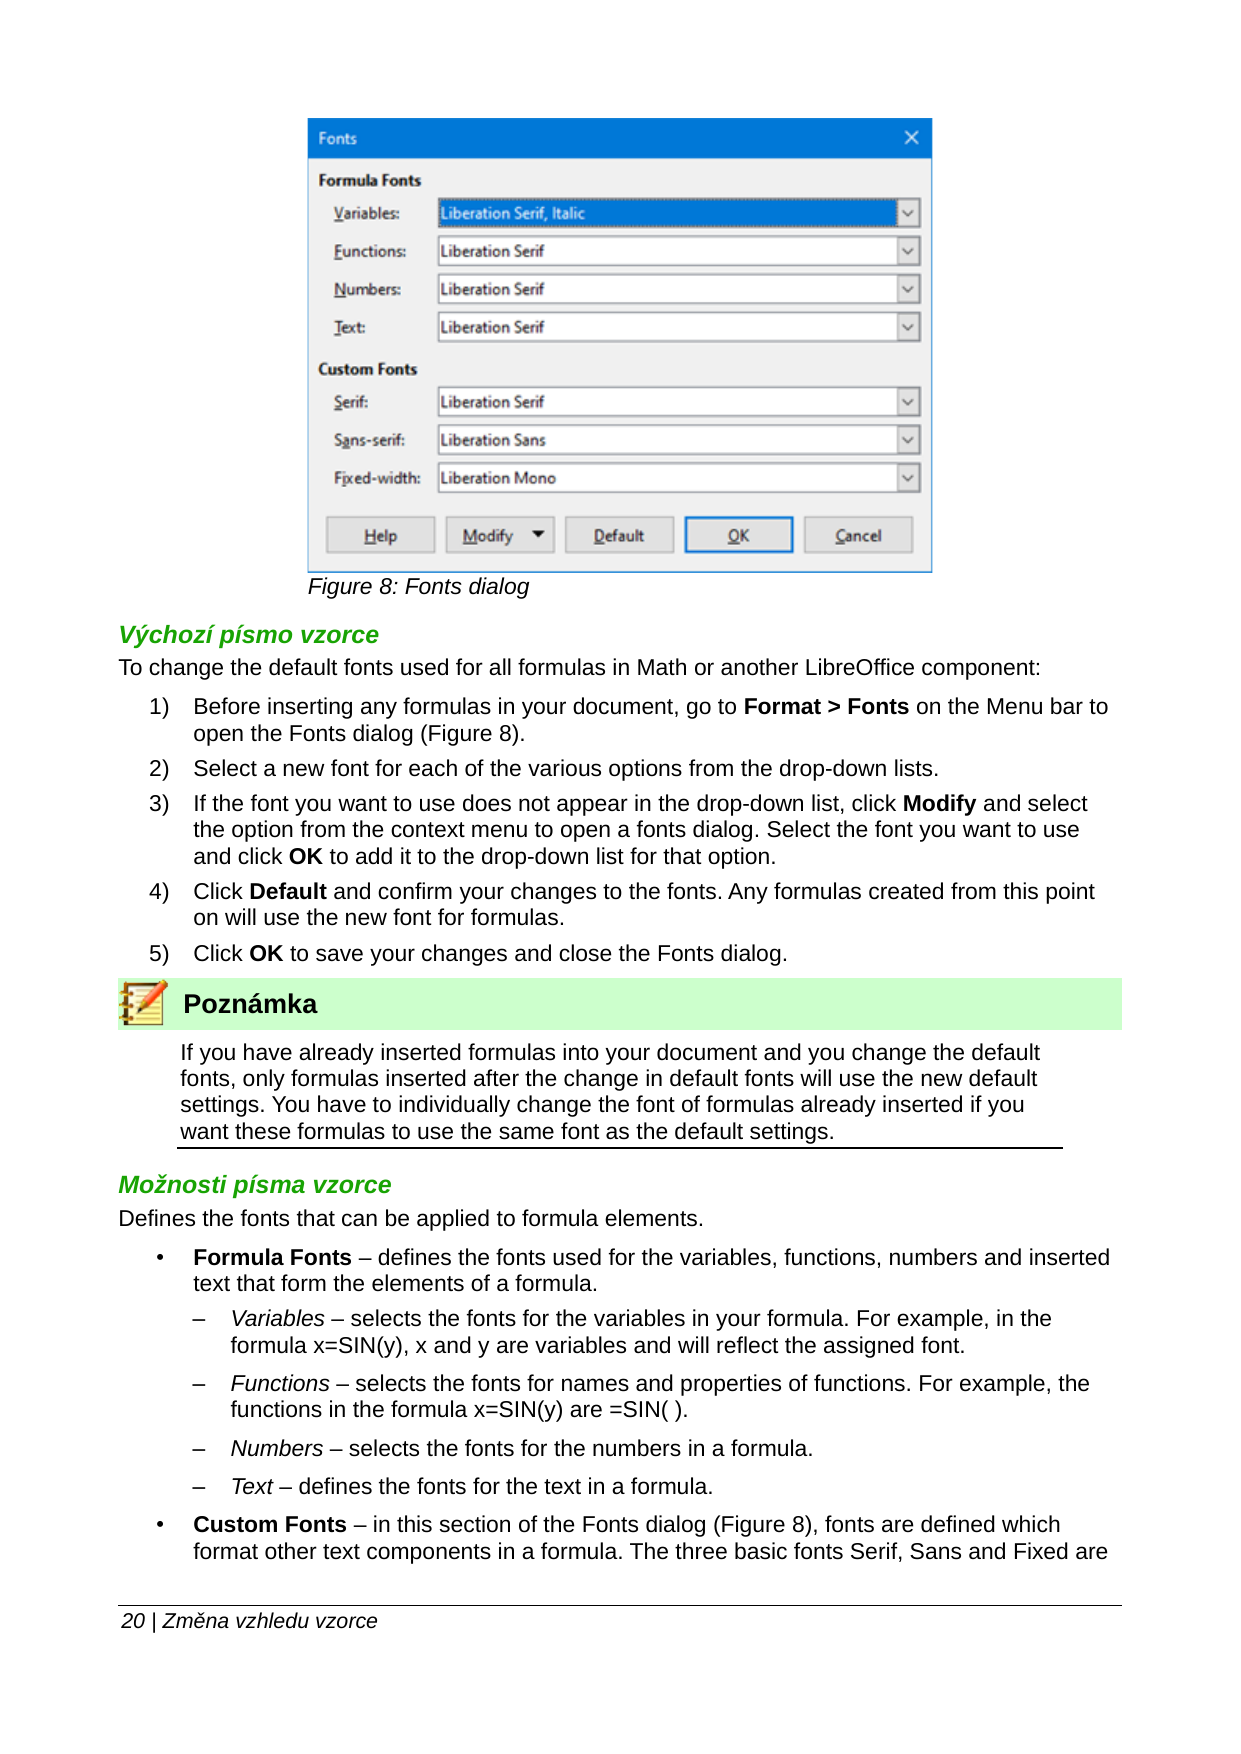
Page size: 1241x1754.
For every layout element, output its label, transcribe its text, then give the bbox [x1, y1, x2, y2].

subtitle Možnosti písma vzorce [118, 1170, 1122, 1199]
subtitle Výchozí písmo vzorce [118, 620, 1122, 648]
text Figure 8: Fonts dialog [308, 573, 933, 599]
list Select a new font for each of the various options from the drop-down lists. [169, 755, 1122, 781]
list Variables – selects the fonts for the variables in your formula. For example, in the formula x=SIN(y), x and y are variables and will reflect the assigned font. [192, 1305, 1122, 1358]
text Defines the fonts that can be applied to formula elements. [118, 1205, 1122, 1231]
list Formula Fonts – defines the fonts used for the variables, functions, numbers and inserted text that form the elements of a formula. [156, 1244, 1122, 1296]
list Before inserting any formulas in your document, go to Format > Fonts on the Menu bar to open the Fonts dialog (Figure 8). [169, 693, 1122, 746]
list Click OK to save your changes and close the Fonts dialog. [169, 939, 1122, 966]
list Custom Fonts – in this section of the Fonts dialog (Figure 8), fonts are defined which format other text components in a formula. The three basic fonts Serif, Sans and Fixed are [156, 1511, 1122, 1564]
subtitle Poznámka [118, 978, 1122, 1030]
list Text – defines the fonts for the text in a formula. [192, 1473, 1122, 1499]
list Click Default and confirm your changes to the fonts. Any formulas created from this point on will use the new font for formulas. [169, 878, 1122, 931]
list If the font you want to use does not appear in the drop-down list, click Modify and select the option from the context menu to open a fonts dialog. Select the font you want to use and click OK to add it to the drop-down list for that option. [169, 790, 1122, 869]
text If you have already inserted formulas into your document and you change the default fonts, only formulas inserted after the change in default fonts will use the new default settings. You have to individually change the font of formulas already inserted if you want these formulas to use the same font as the default settings. [177, 1036, 1063, 1147]
picture [119, 978, 170, 1029]
picture [307, 118, 933, 573]
list Functions – selects the fonts for names and properties of functions. For example, the functions in the formula x=SIN(y) are =SIN( ). [192, 1370, 1122, 1423]
list Numbers – selects the fonts for the numbers in a formula. [192, 1435, 1122, 1461]
text To change the default fonts used for all formulas in Math or another LibreOffice component: [118, 654, 1122, 681]
